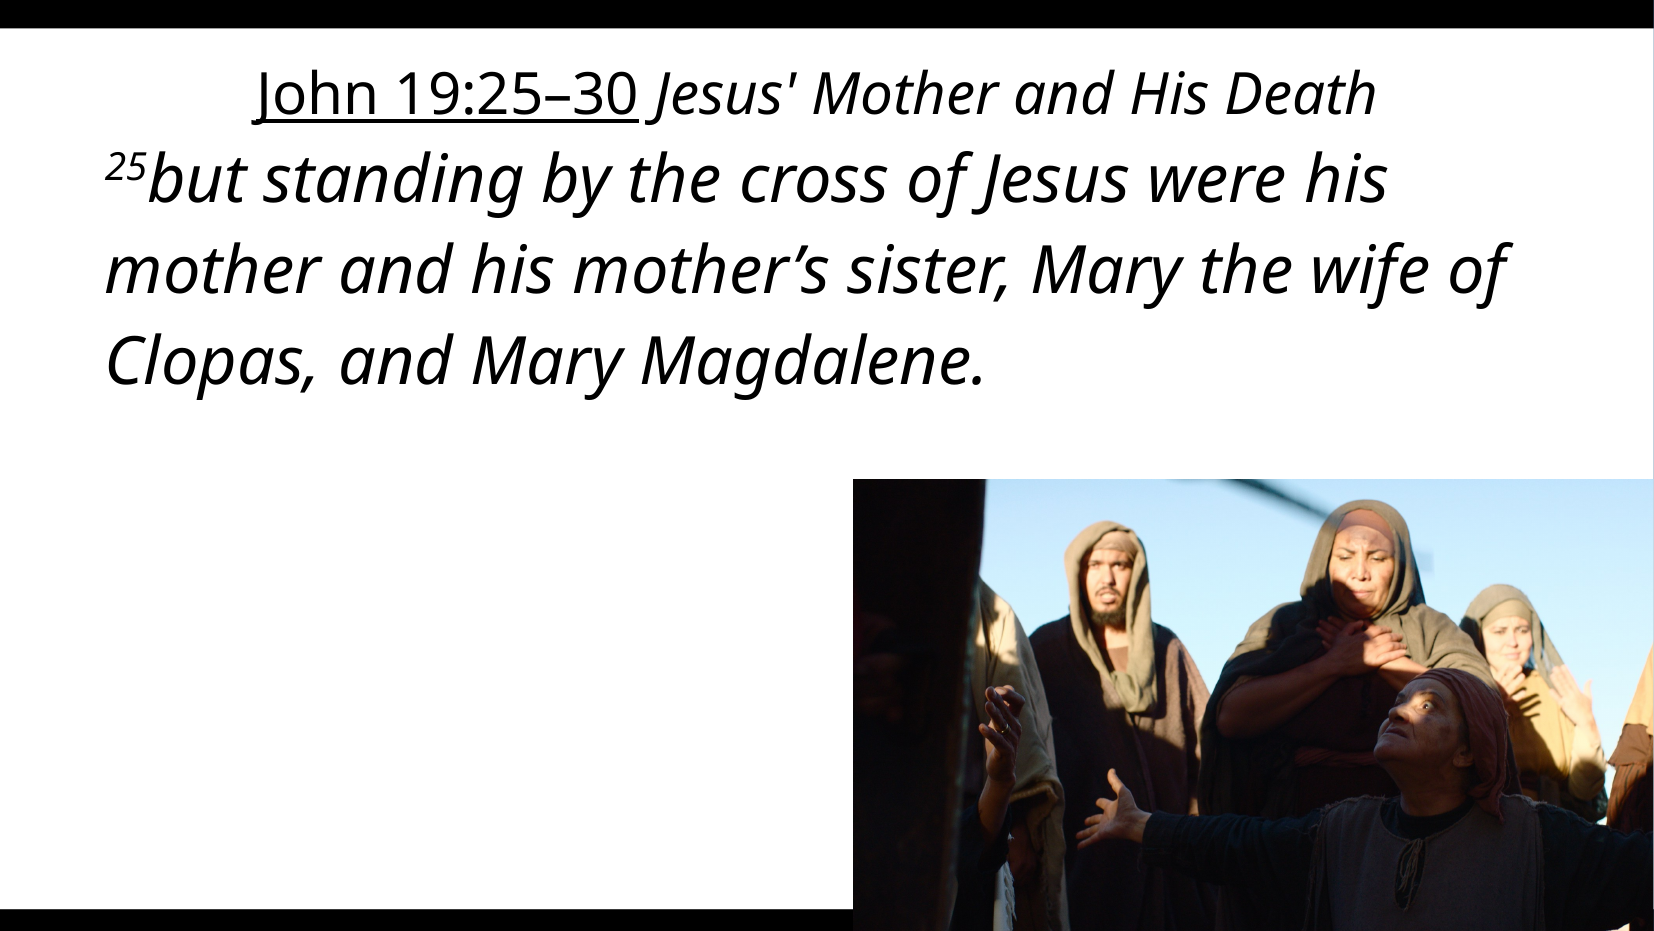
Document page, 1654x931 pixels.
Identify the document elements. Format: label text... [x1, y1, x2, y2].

picture [0, 0, 1654, 931]
text_box John 19:25–30 Jesus' Mother and His Death 25but standing by the cross of Jesus were his mother and his mother’s sister, Mary the wife of Clopas, and Mary Magdalene. [90, 45, 1546, 404]
